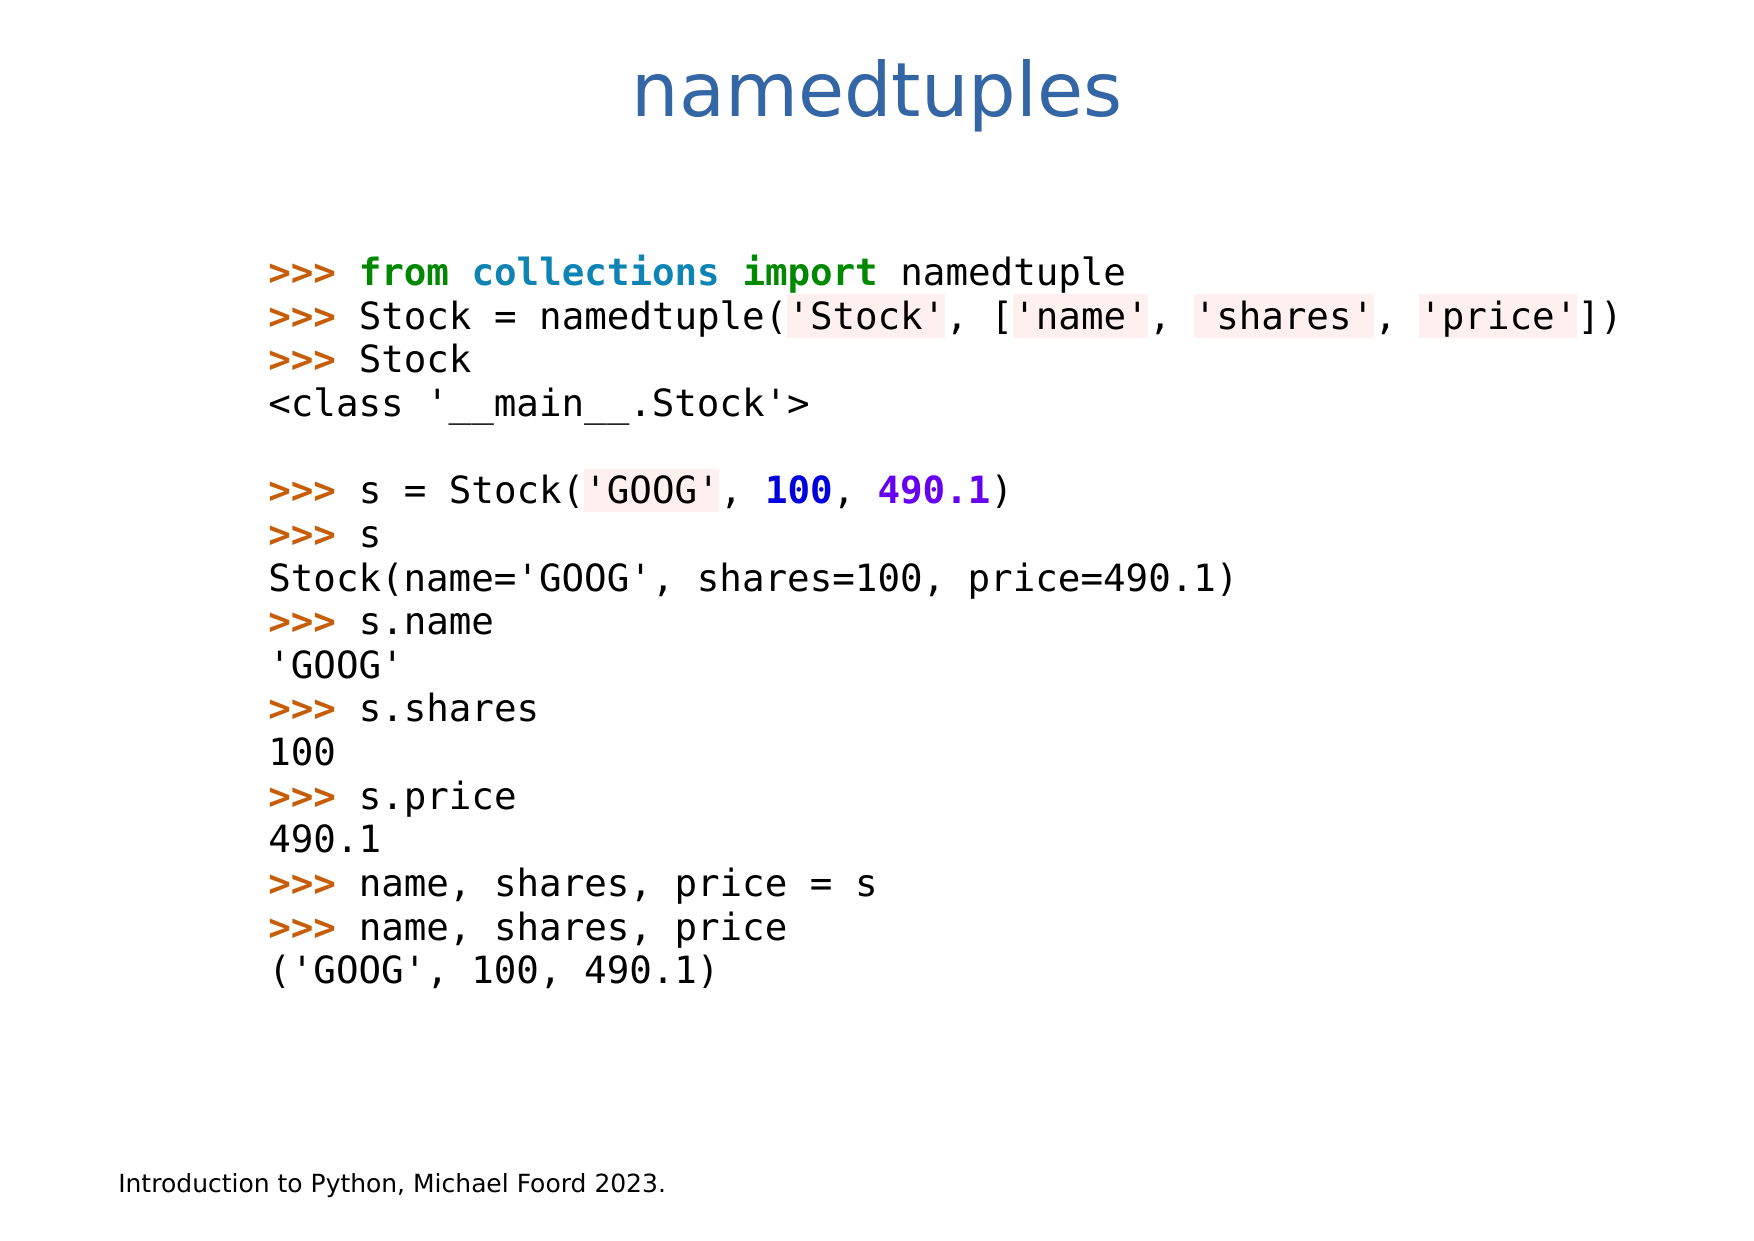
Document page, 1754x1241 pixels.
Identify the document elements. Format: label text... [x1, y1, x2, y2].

subtitle namedtuples [118, 47, 1636, 134]
text >>> name, shares, price [268, 905, 1636, 949]
text >>> s [268, 512, 1636, 556]
text >>> s.price [268, 774, 1636, 818]
text >>> s.shares [268, 687, 1636, 731]
text >>> s = Stock('GOOG', 100, 490.1) [268, 469, 1636, 512]
text Stock(name='GOOG', shares=100, price=490.1) [268, 556, 1636, 600]
text >>> s.name [268, 600, 1636, 643]
text <class '__main__.Stock'> [268, 382, 1636, 425]
text 100 [268, 731, 1636, 774]
text 'GOOG' [268, 643, 1636, 687]
text ('GOOG', 100, 490.1) [268, 949, 1636, 993]
text >>> from collections import namedtuple [268, 251, 1636, 294]
text >>> Stock [268, 338, 1636, 382]
text 490.1 [268, 818, 1636, 862]
text >>> name, shares, price = s [268, 862, 1636, 905]
text >>> Stock = namedtuple('Stock', ['name', 'shares', 'price']) [268, 294, 1636, 338]
